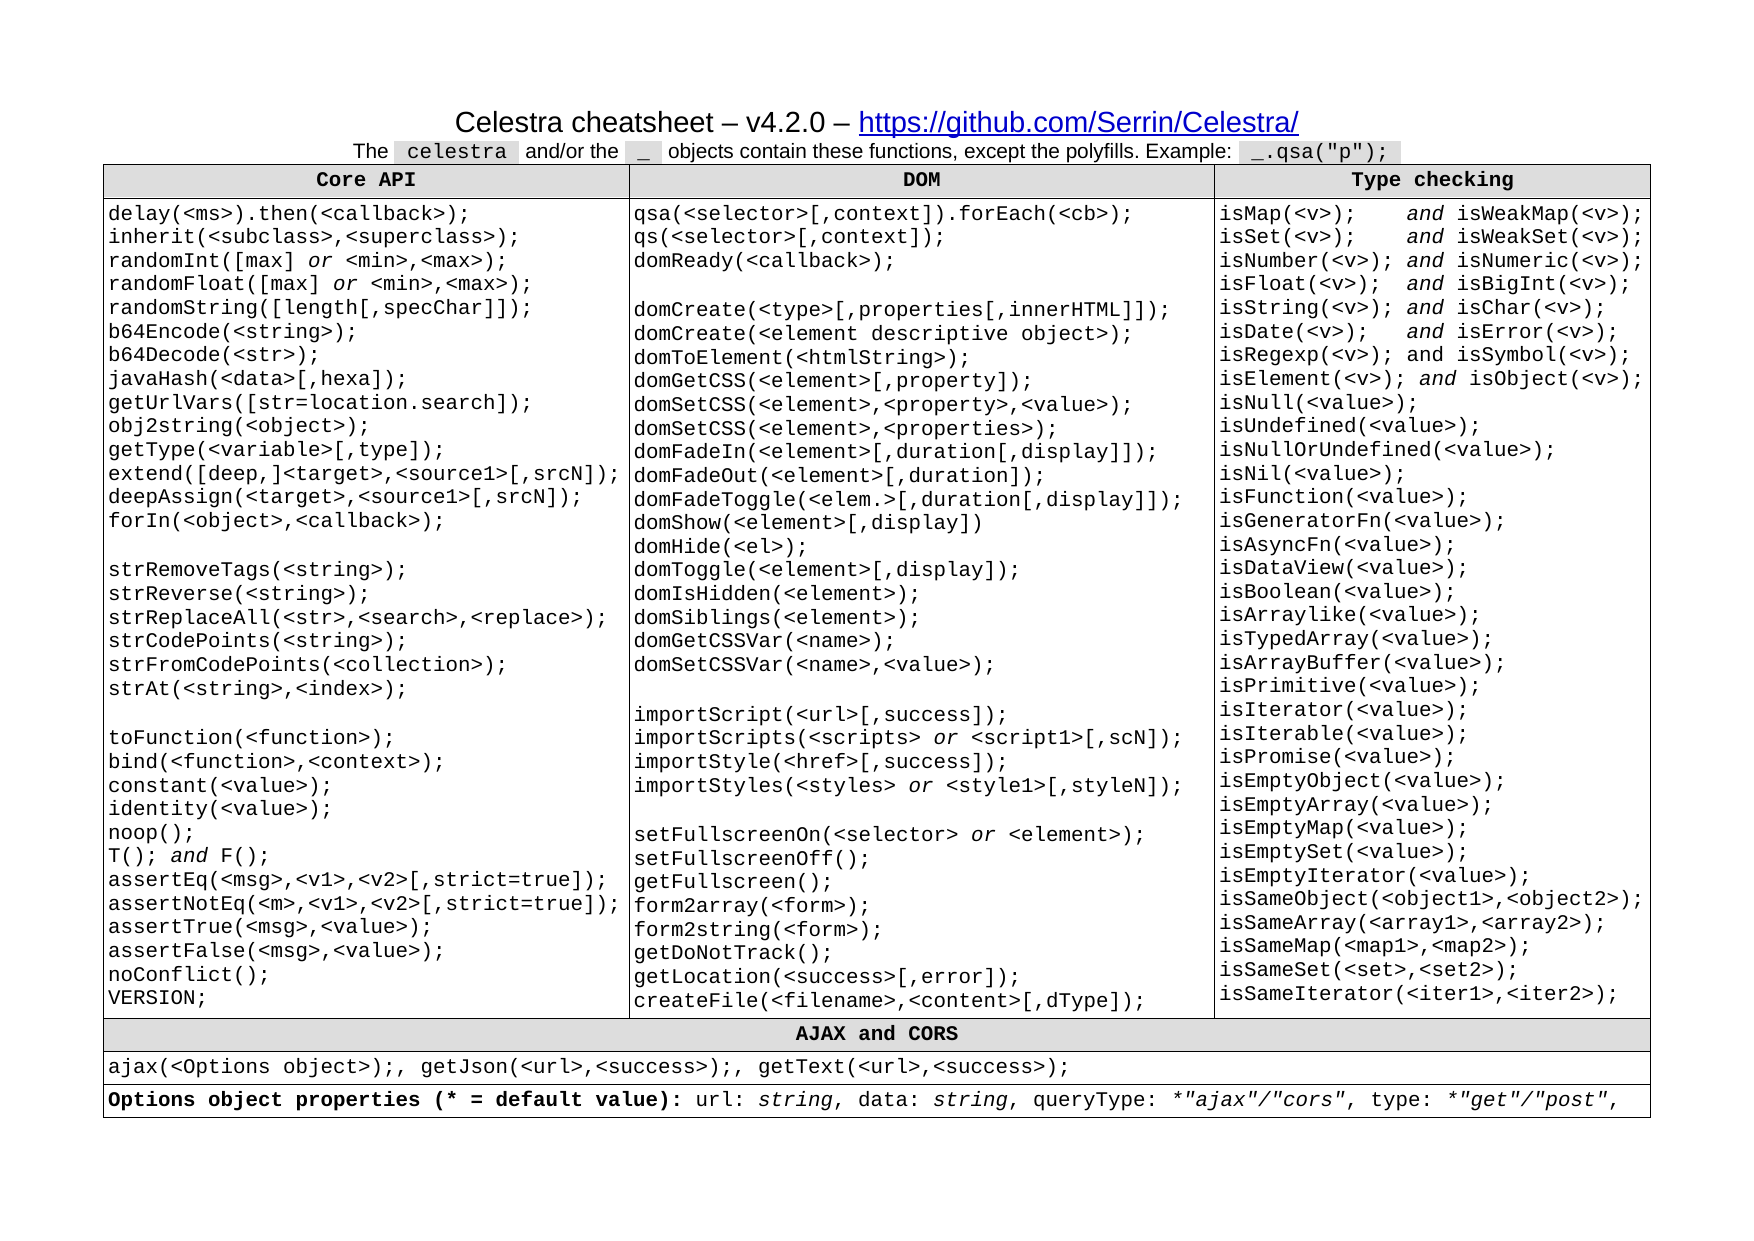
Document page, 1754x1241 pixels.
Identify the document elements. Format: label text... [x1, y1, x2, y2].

table_cell Options object properties (* = default value): url: string, data: string, queryType: *"ajax"/"cors", type: *"get"/"post", [104, 1085, 1650, 1117]
table_header Core API [104, 165, 629, 197]
table_header DOM [630, 165, 1214, 197]
text The celestra and/or the _ objects contain these functions, except the polyfills. Example: _.qsa("p"); [105, 138, 1648, 164]
table_cell delay(<ms>).then(<callback>); inherit(<subclass>,<superclass>); randomInt([max] or <min>,<max>); randomFloat([max] or <min>,<max>); randomString([length[,specChar]]); b64Encode(<string>); b64Decode(<str>); javaHash(<data>[,hexa]); getUrlVars([str=location.search]); obj2string(<object>); getType(<variable>[,type]); extend([deep,]<target>,<source1>[,srcN]); deepAssign(<target>,<source1>[,srcN]); forIn(<object>,<callback>); strRemoveTags(<string>); strReverse(<string>); strReplaceAll(<str>,<search>,<replace>); strCodePoints(<string>); strFromCodePoints(<collection>); strAt(<string>,<index>); toFunction(<function>); bind(<function>,<context>); constant(<value>); identity(<value>); noop(); T(); and F(); assertEq(<msg>,<v1>,<v2>[,strict=true]); assertNotEq(<m>,<v1>,<v2>[,strict=true]); assertTrue(<msg>,<value>); assertFalse(<msg>,<value>); noConflict(); VERSION; [104, 199, 629, 1018]
text Celestra cheatsheet – v4.2.0 – https://github.com/Serrin/Celestra/ [105, 105, 1648, 138]
table_header Type checking [1215, 165, 1650, 197]
table_cell isMap(<v>); and isWeakMap(<v>); isSet(<v>); and isWeakSet(<v>); isNumber(<v>); and isNumeric(<v>); isFloat(<v>); and isBigInt(<v>); isString(<v>); and isChar(<v>); isDate(<v>); and isError(<v>); isRegexp(<v>); and isSymbol(<v>); isElement(<v>); and isObject(<v>); isNull(<value>); isUndefined(<value>); isNullOrUndefined(<value>); isNil(<value>); isFunction(<value>); isGeneratorFn(<value>); isAsyncFn(<value>); isDataView(<value>); isBoolean(<value>); isArraylike(<value>); isTypedArray(<value>); isArrayBuffer(<value>); isPrimitive(<value>); isIterator(<value>); isIterable(<value>); isPromise(<value>); isEmptyObject(<value>); isEmptyArray(<value>); isEmptyMap(<value>); isEmptySet(<value>); isEmptyIterator(<value>); isSameObject(<object1>,<object2>); isSameArray(<array1>,<array2>); isSameMap(<map1>,<map2>); isSameSet(<set>,<set2>); isSameIterator(<iter1>,<iter2>); [1215, 199, 1650, 1018]
table_cell qsa(<selector>[,context]).forEach(<cb>); qs(<selector>[,context]); domReady(<callback>); domCreate(<type>[,properties[,innerHTML]]); domCreate(<element descriptive object>); domToElement(<htmlString>); domGetCSS(<element>[,property]); domSetCSS(<element>,<property>,<value>); domSetCSS(<element>,<properties>); domFadeIn(<element>[,duration[,display]]); domFadeOut(<element>[,duration]); domFadeToggle(<elem.>[,duration[,display]]); domShow(<element>[,display]) domHide(<el>); domToggle(<element>[,display]); domIsHidden(<element>); domSiblings(<element>); domGetCSSVar(<name>); domSetCSSVar(<name>,<value>); importScript(<url>[,success]); importScripts(<scripts> or <script1>[,scN]); importStyle(<href>[,success]); importStyles(<styles> or <style1>[,styleN]); setFullscreenOn(<selector> or <element>); setFullscreenOff(); getFullscreen(); form2array(<form>); form2string(<form>); getDoNotTrack(); getLocation(<success>[,error]); createFile(<filename>,<content>[,dType]); [630, 199, 1214, 1018]
table_cell AJAX and CORS [104, 1019, 1650, 1051]
table_cell ajax(<Options object>);, getJson(<url>,<success>);, getText(<url>,<success>); [104, 1052, 1650, 1084]
